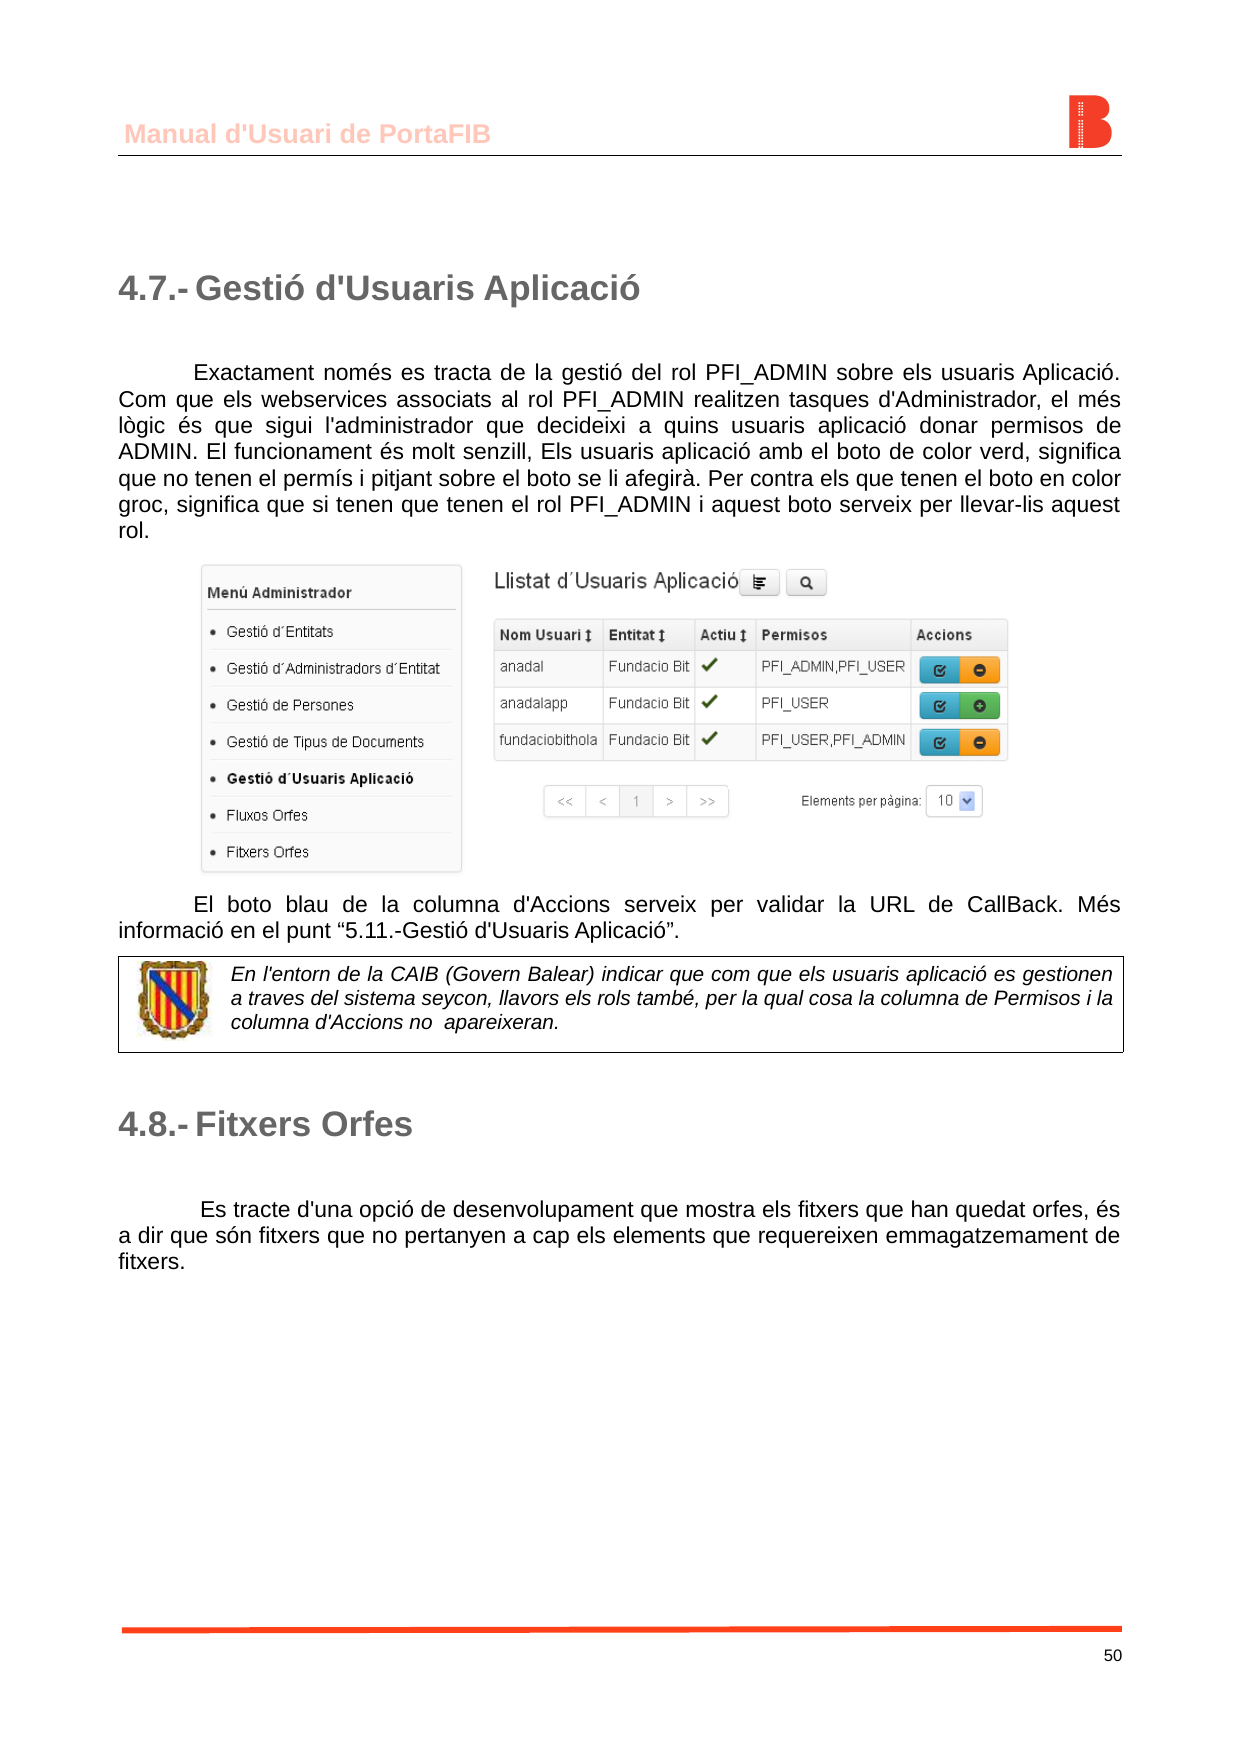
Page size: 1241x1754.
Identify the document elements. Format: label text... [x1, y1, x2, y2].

text Es tracte d'una opció de desenvolupament que mostra els fitxers que han quedat orfes, és a dir que són fitxers que no pertanyen a cap els elements que requereixen emmagatzemament de fitxers. [118, 1196, 1122, 1274]
subtitle Fitxers Orfes [118, 1103, 1122, 1144]
subtitle Gestió d'Usuaris Aplicació [118, 267, 1122, 308]
text Exactament només es tracta de la gestió del rol PFI_ADMIN sobre els usuaris Aplicació. Com que els webservices associats al rol PFI_ADMIN realitzen tasques d'Administrador, el més lògic és que sigui l'administrador que decideixi a quins usuaris aplicació donar permisos de ADMIN. El funcionament és molt senzill, Els usuaris aplicació amb el boto de color verd, significa que no tenen el permís i pitjant sobre el boto se li afegirà. Per contra els que tenen el boto en color groc, significa que si tenen que tenen el rol PFI_ADMIN i aquest boto serveix per llevar-lis aquest rol. [118, 359, 1122, 544]
table_header [119, 957, 225, 1052]
picture [1063, 94, 1117, 150]
picture [134, 961, 214, 1041]
text El boto blau de la columna d'Accions serveix per validar la URL de CallBack. Més informació en el punt “5.11Gestió d'Usuaris Aplicació”. [118, 891, 1122, 943]
table_header En l'entorn de la CAIB (Govern Balear) indicar que com que els usuaris aplicació es gestionen a traves del sistema seycon, llavors els rols també, per la qual cosa la columna de Permisos i la columna d'Accions no apareixeran. [225, 957, 1123, 1052]
picture [195, 556, 1046, 879]
